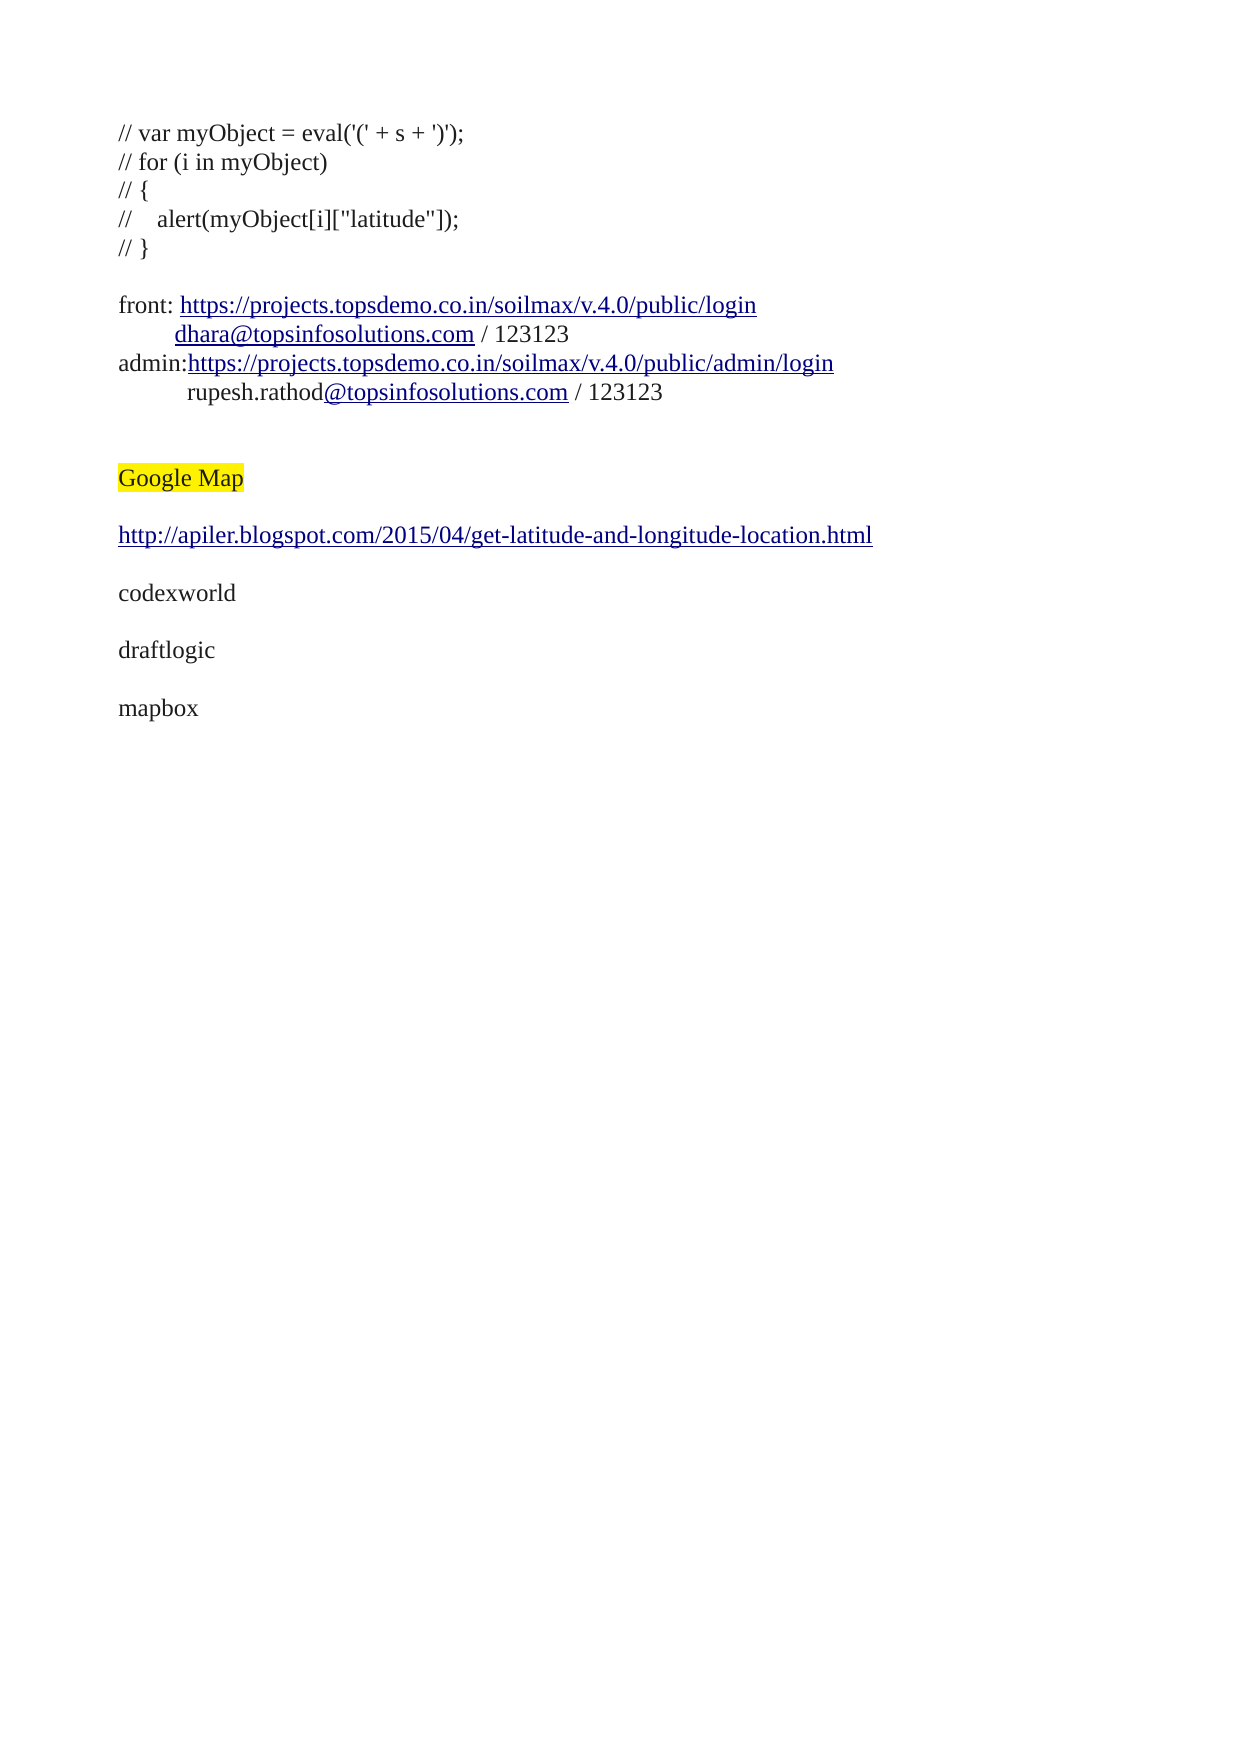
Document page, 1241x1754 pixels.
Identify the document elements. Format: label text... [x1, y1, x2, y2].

text // var myObject = eval('(' + s + ')'); [118, 118, 1122, 147]
text dhara@topsinfosolutions.com / 123123 [118, 319, 1122, 348]
text // for (i in myObject) [118, 147, 1122, 176]
text rupesh.rathod@topsinfosolutions.com / 123123 [118, 377, 1122, 406]
text draftlogic [118, 636, 1122, 664]
text codexworld [118, 578, 1122, 607]
text Google Map [118, 463, 1122, 492]
text admin:https://projects.topsdemo.co.in/soilmax/v.4.0/public/admin/login [118, 348, 1122, 377]
text // alert(myObject[i]["latitude"]); [118, 204, 1122, 233]
text // } [118, 233, 1122, 262]
text http://apiler.blogspot.com/2015/04/get-latitude-and-longitude-location.html [118, 521, 1122, 549]
text mapbox [118, 693, 1122, 722]
text front: https://projects.topsdemo.co.in/soilmax/v.4.0/public/login [118, 291, 1122, 319]
text // { [118, 176, 1122, 204]
